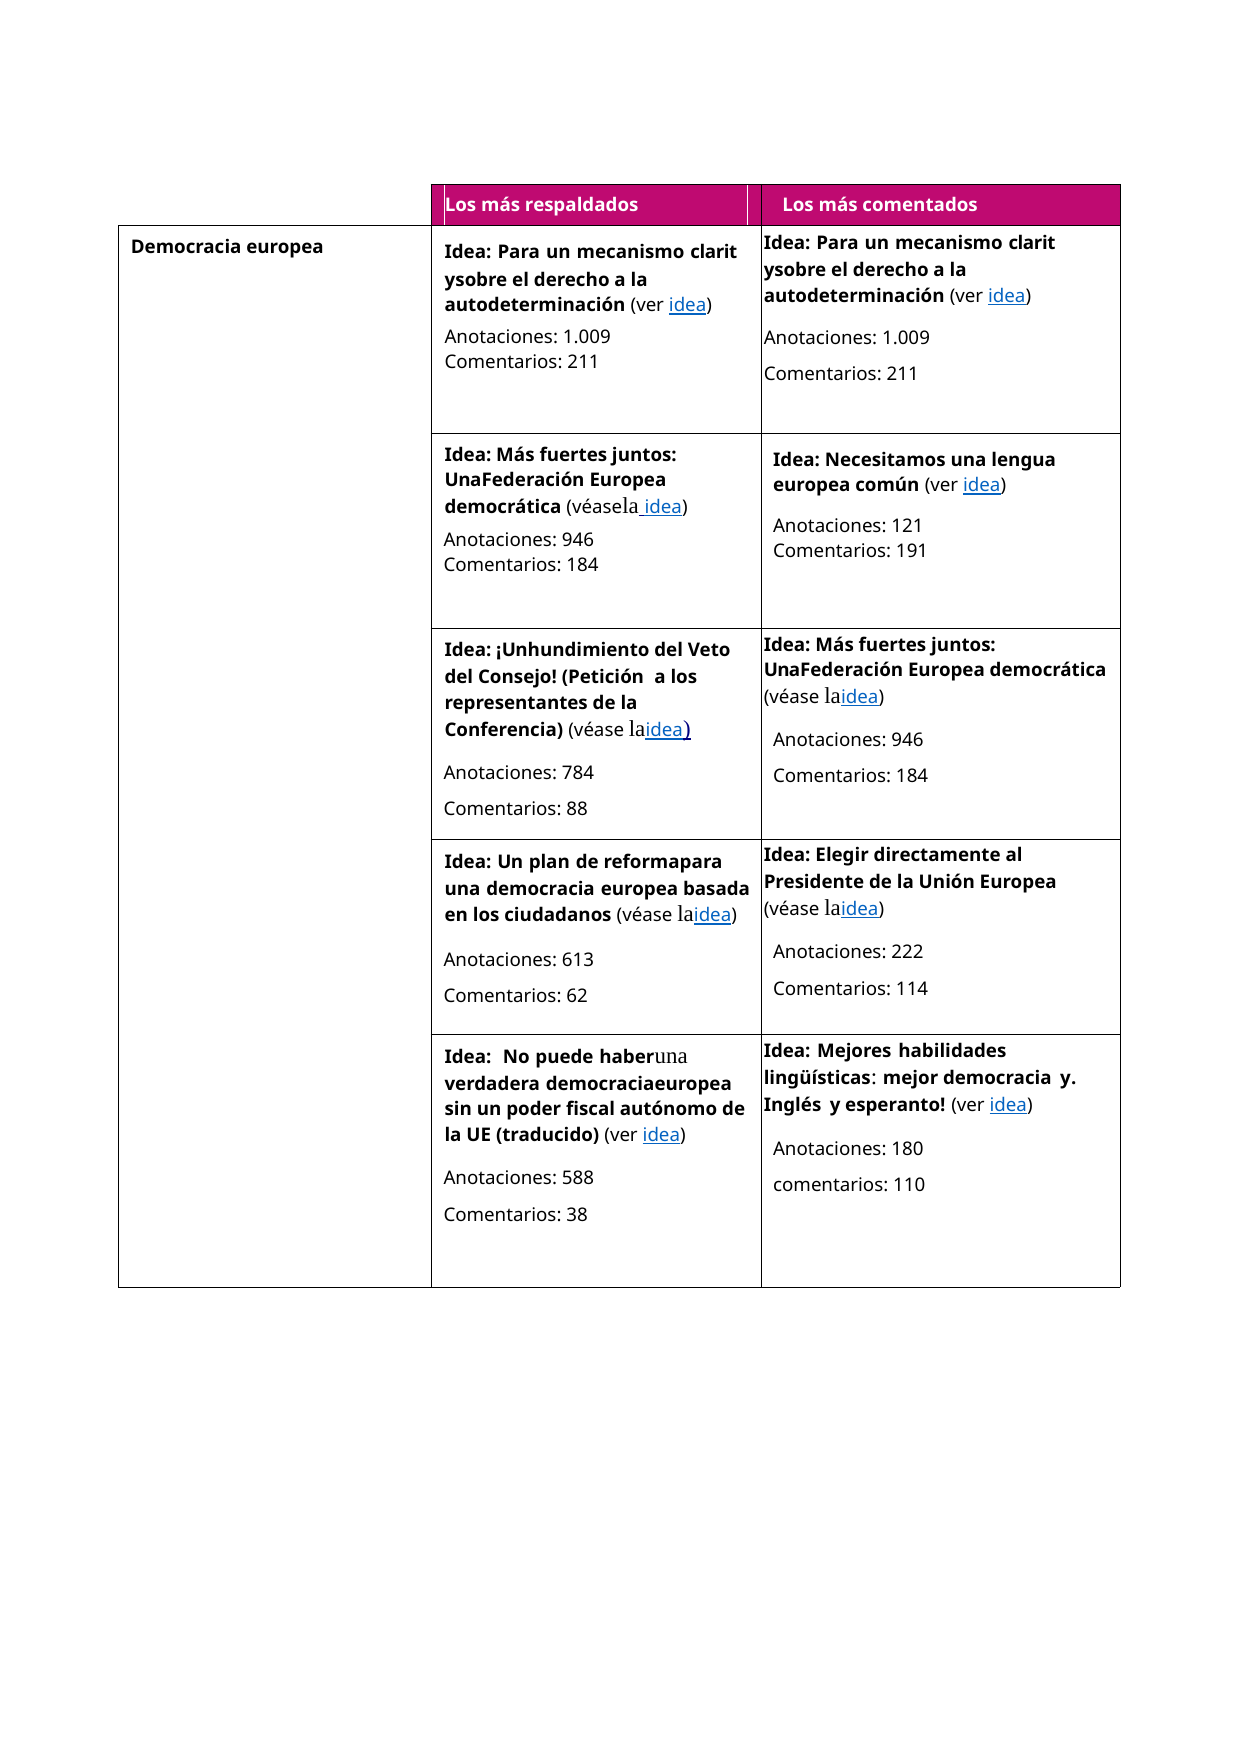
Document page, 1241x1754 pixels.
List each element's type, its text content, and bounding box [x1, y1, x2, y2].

table_cell Idea: Elegir directamente al Presidente de la Unión Europea (véase laidea) Anotaciones: 222 Comentarios: 114 [762, 840, 1120, 1033]
table_header [1094, 185, 1120, 225]
table_cell Idea: ¡Unhundimiento del Veto del Consejo! (Petición a los representantes de la Conferencia) (véase laidea) Anotaciones: 784 Comentarios: 88 [432, 629, 761, 839]
table_cell Democracia europea [119, 226, 431, 1287]
table_header Los más respaldados [445, 185, 747, 225]
table_header [432, 185, 444, 225]
table_header Los más comentados [782, 185, 1094, 225]
table_cell Idea: Un plan de reformapara una democracia europea basada en los ciudadanos (véase laidea) Anotaciones: 613 Comentarios: 62 [432, 840, 761, 1033]
table_cell Idea: No puede haberuna verdadera democraciaeuropea sin un poder fiscal autónomo de la UE (traducido) (ver idea) Anotaciones: 588 Comentarios: 38 [432, 1035, 761, 1287]
table_header [118, 184, 431, 225]
table_cell Idea: Mejores habilidades lingüísticas: mejor democracia y. Inglés y esperanto! (ver idea) Anotaciones: 180 comentarios: 110 [762, 1035, 1120, 1287]
table_header [748, 185, 761, 225]
table_cell Idea: Para un mecanismo clarit ysobre el derecho a la autodeterminación (ver idea) Anotaciones: 1.009 Comentarios: 211 [432, 226, 761, 433]
table_cell Idea: Más fuertes juntos: UnaFederación Europea democrática (véasela idea) Anotaciones: 946 Comentarios: 184 [432, 434, 761, 628]
table_header [762, 185, 782, 225]
table_cell Idea: Necesitamos una lengua europea común (ver idea) Anotaciones: 121 Comentarios: 191 [762, 434, 1120, 628]
table_cell Idea: Más fuertes juntos: UnaFederación Europea democrática (véase laidea) Anotaciones: 946 Comentarios: 184 [762, 629, 1120, 839]
table_cell Idea: Para un mecanismo clarit ysobre el derecho a la autodeterminación (ver idea) Anotaciones: 1.009 Comentarios: 211 [762, 226, 1120, 433]
